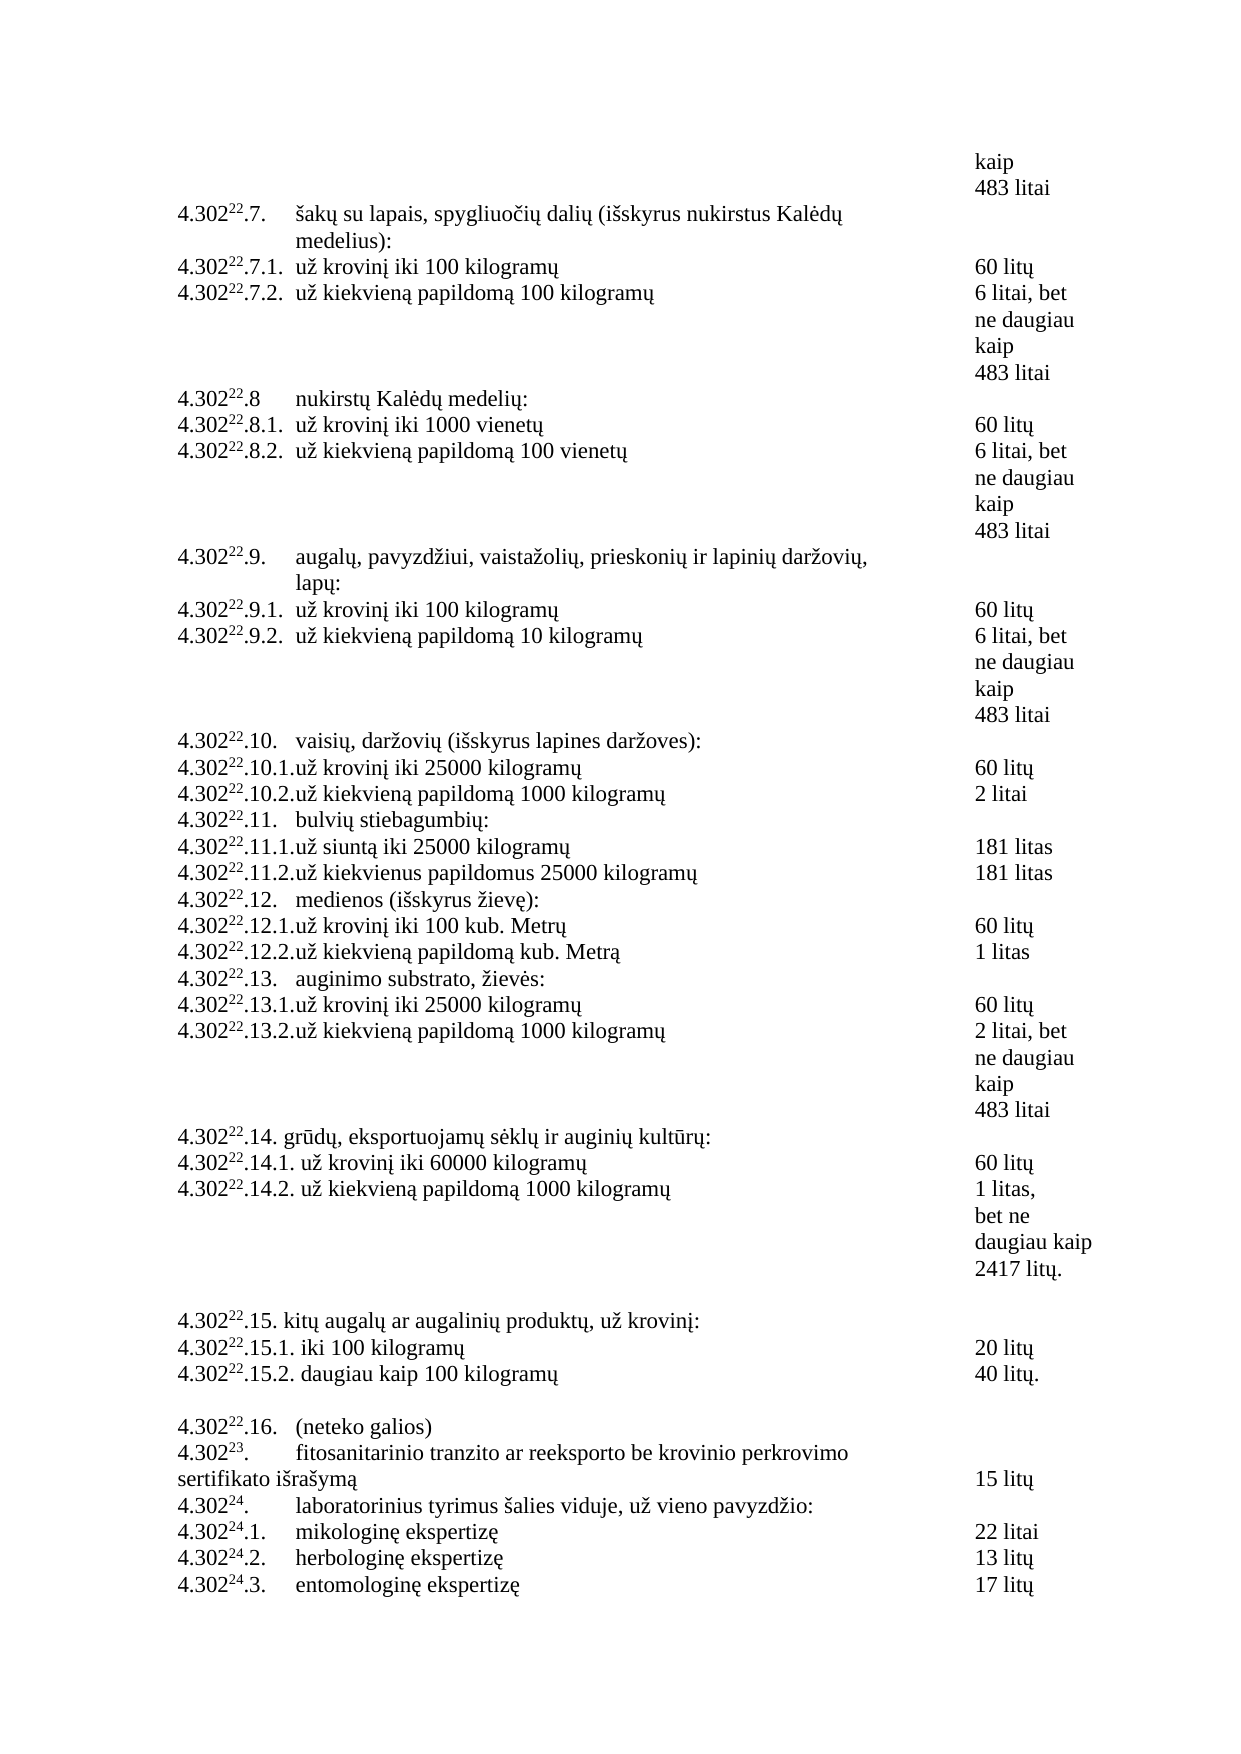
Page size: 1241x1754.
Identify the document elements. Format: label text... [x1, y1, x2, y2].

text 4.30222.10.2. už kiekvieną papildomą 1000 kilogramų 2 litai [177, 780, 1122, 807]
text lapų: [177, 569, 1122, 596]
text kaip [974, 675, 1122, 701]
text 2417 litų. [177, 1254, 1122, 1281]
text 4.30222.11.1. už siuntą iki 25000 kilogramų 181 litas [177, 833, 1122, 859]
text 4.30222.11.2. už kiekvienus papildomus 25000 kilogramų 181 litas [177, 859, 1122, 886]
text 483 litai [974, 174, 1122, 200]
text sertifikato išrašymą 15 litų [177, 1465, 1122, 1492]
text 4.30224.3. entomologinę ekspertizę 17 litų [177, 1571, 1122, 1597]
text 4.30222.7.1. už krovinį iki 100 kilogramų 60 litų [177, 253, 1122, 279]
text medelius): [177, 227, 1122, 253]
text 4.30222.14.2. už kiekvieną papildomą 1000 kilogramų 1 litas, [177, 1176, 1122, 1202]
text 4.30222.11. bulvių stiebagumbių: [177, 807, 1122, 833]
text 4.30224.1. mikologinę ekspertizę 22 litai [177, 1518, 1122, 1544]
text 4.30222.10. vaisių, daržovių (išskyrus lapines daržoves): [177, 727, 1122, 754]
text daugiau kaip [177, 1228, 1122, 1254]
text 4.30222.14. grūdų, eksportuojamų sėklų ir auginių kultūrų: [177, 1123, 1122, 1149]
text 4.30222.8.1. už krovinį iki 1000 vienetų 60 litų [177, 411, 1122, 438]
text 4.30222.9. augalų, pavyzdžiui, vaistažolių, prieskonių ir lapinių daržovių, [177, 543, 1122, 569]
text 4.30222.13. auginimo substrato, žievės: [177, 965, 1122, 991]
text 483 litai [974, 1096, 1122, 1123]
text 4.30222.8.2. už kiekvieną papildomą 100 vienetų 6 litai, bet [177, 438, 1122, 464]
text 4.30222.9.2. už kiekvieną papildomą 10 kilogramų 6 litai, bet [177, 622, 1122, 648]
text 4.30222.8 nukirstų Kalėdų medelių: [177, 385, 1122, 411]
text ne daugiau [974, 464, 1122, 490]
text 4.30222.7.2. už kiekvieną papildomą 100 kilogramų 6 litai, bet [177, 279, 1122, 306]
text kaip [974, 148, 1122, 174]
text 483 litai [974, 517, 1122, 543]
text 4.30222.9.1. už krovinį iki 100 kilogramų 60 litų [177, 596, 1122, 622]
text 4.30223. fitosanitarinio tranzito ar reeksporto be krovinio perkrovimo [177, 1439, 1122, 1465]
text ne daugiau [974, 648, 1122, 675]
text 4.30224. laboratorinius tyrimus šalies viduje, už vieno pavyzdžio: [177, 1492, 1122, 1518]
text bet ne [177, 1202, 1122, 1228]
text kaip [974, 332, 1122, 358]
text 4.30222.15. kitų augalų ar augalinių produktų, už krovinį: [177, 1307, 1122, 1334]
text 4.30222.12.2. už kiekvieną papildomą kub. Metrą 1 litas [177, 938, 1122, 965]
text ne daugiau [974, 306, 1122, 332]
text 4.30222.15.2. daugiau kaip 100 kilogramų 40 litų. [177, 1360, 1122, 1386]
text kaip [974, 1070, 1122, 1096]
text 483 litai [974, 358, 1122, 385]
text 4.30222.16. (neteko galios) [177, 1413, 1122, 1439]
text 4.30222.13.1. už krovinį iki 25000 kilogramų 60 litų [177, 991, 1122, 1017]
text kaip [974, 490, 1122, 517]
text 4.30222.7. šakų su lapais, spygliuočių dalių (išskyrus nukirstus Kalėdų [177, 200, 1122, 227]
text ne daugiau [974, 1044, 1122, 1070]
text 4.30222.12.1. už krovinį iki 100 kub. Metrų 60 litų [177, 912, 1122, 938]
text 4.30222.12. medienos (išskyrus žievę): [177, 886, 1122, 912]
text 4.30222.10.1. už krovinį iki 25000 kilogramų 60 litų [177, 754, 1122, 780]
text 4.30222.13.2. už kiekvieną papildomą 1000 kilogramų 2 litai, bet [177, 1017, 1122, 1044]
text 483 litai [974, 701, 1122, 727]
text 4.30224.2. herbologinę ekspertizę 13 litų [177, 1544, 1122, 1571]
text 4.30222.14.1. už krovinį iki 60000 kilogramų 60 litų [177, 1149, 1122, 1176]
text 4.30222.15.1. iki 100 kilogramų 20 litų [177, 1334, 1122, 1360]
